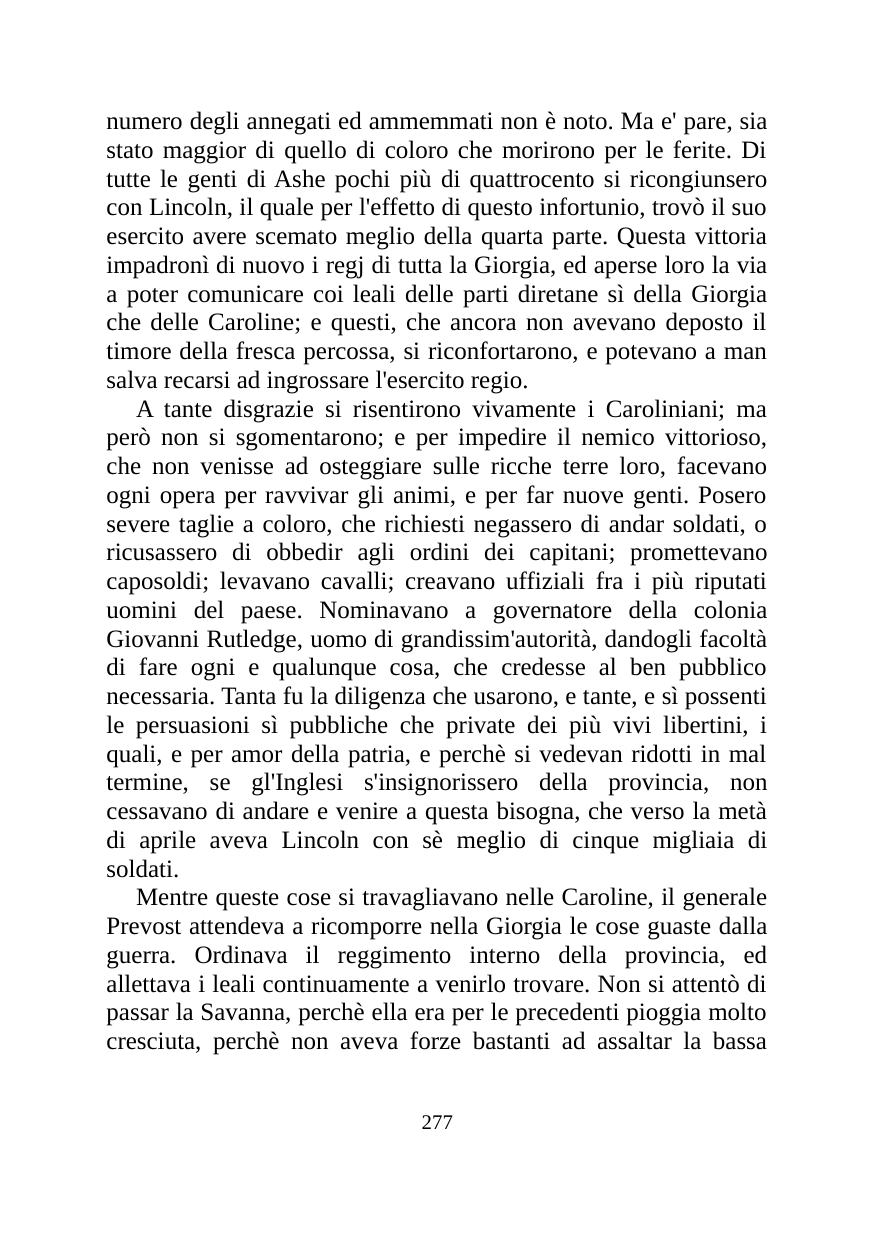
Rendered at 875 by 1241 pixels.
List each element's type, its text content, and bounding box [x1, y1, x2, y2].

text A tante disgrazie si risentirono vivamente i Caroliniani; ma però non si sgomentarono; e per impedire il nemico vittorioso, che non venisse ad osteggiare sulle ricche terre loro, facevano ogni opera per ravvivar gli animi, e per far nuove genti. Posero severe taglie a coloro, che richiesti negassero di andar soldati, o ricusassero di obbedir agli ordini dei capitani; promettevano caposoldi; levavano cavalli; creavano uffiziali fra i più riputati uomini del paese. Nominavano a governatore della colonia Giovanni Rutledge, uomo di grandissim'autorità, dandogli facoltà di fare ogni e qualunque cosa, che credesse al ben pubblico necessaria. Tanta fu la diligenza che usarono, e tante, e sì possenti le persuasioni sì pubbliche che private dei più vivi libertini, i quali, e per amor della patria, e perchè si vedevan ridotti in mal termine, se gl'Inglesi s'insignorissero della provincia, non cessavano di andare e venire a questa bisogna, che verso la metà di aprile aveva Lincoln con sè meglio di cinque migliaia di soldati. [106, 394, 768, 882]
text numero degli annegati ed ammemmati non è noto. Ma e' pare, sia stato maggior di quello di coloro che morirono per le ferite. Di tutte le genti di Ashe pochi più di quattrocento si ricongiunsero con Lincoln, il quale per l'effetto di questo infortunio, trovò il suo esercito avere scemato meglio della quarta parte. Questa vittoria impadronì di nuovo i regj di tutta la Giorgia, ed aperse loro la via a poter comunicare coi leali delle parti diretane sì della Giorgia che delle Caroline; e questi, che ancora non avevano deposto il timore della fresca percossa, si riconfortarono, e potevano a man salva recarsi ad ingrossare l'esercito regio. [106, 106, 768, 394]
text Mentre queste cose si travagliavano nelle Caroline, il generale Prevost attendeva a ricomporre nella Giorgia le cose guaste dalla guerra. Ordinava il reggimento interno della provincia, ed allettava i leali continuamente a venirlo trovare. Non si attentò di passar la Savanna, perchè ella era per le precedenti pioggia molto cresciuta, perchè non aveva forze bastanti ad assaltar la bassa [106, 882, 768, 1055]
